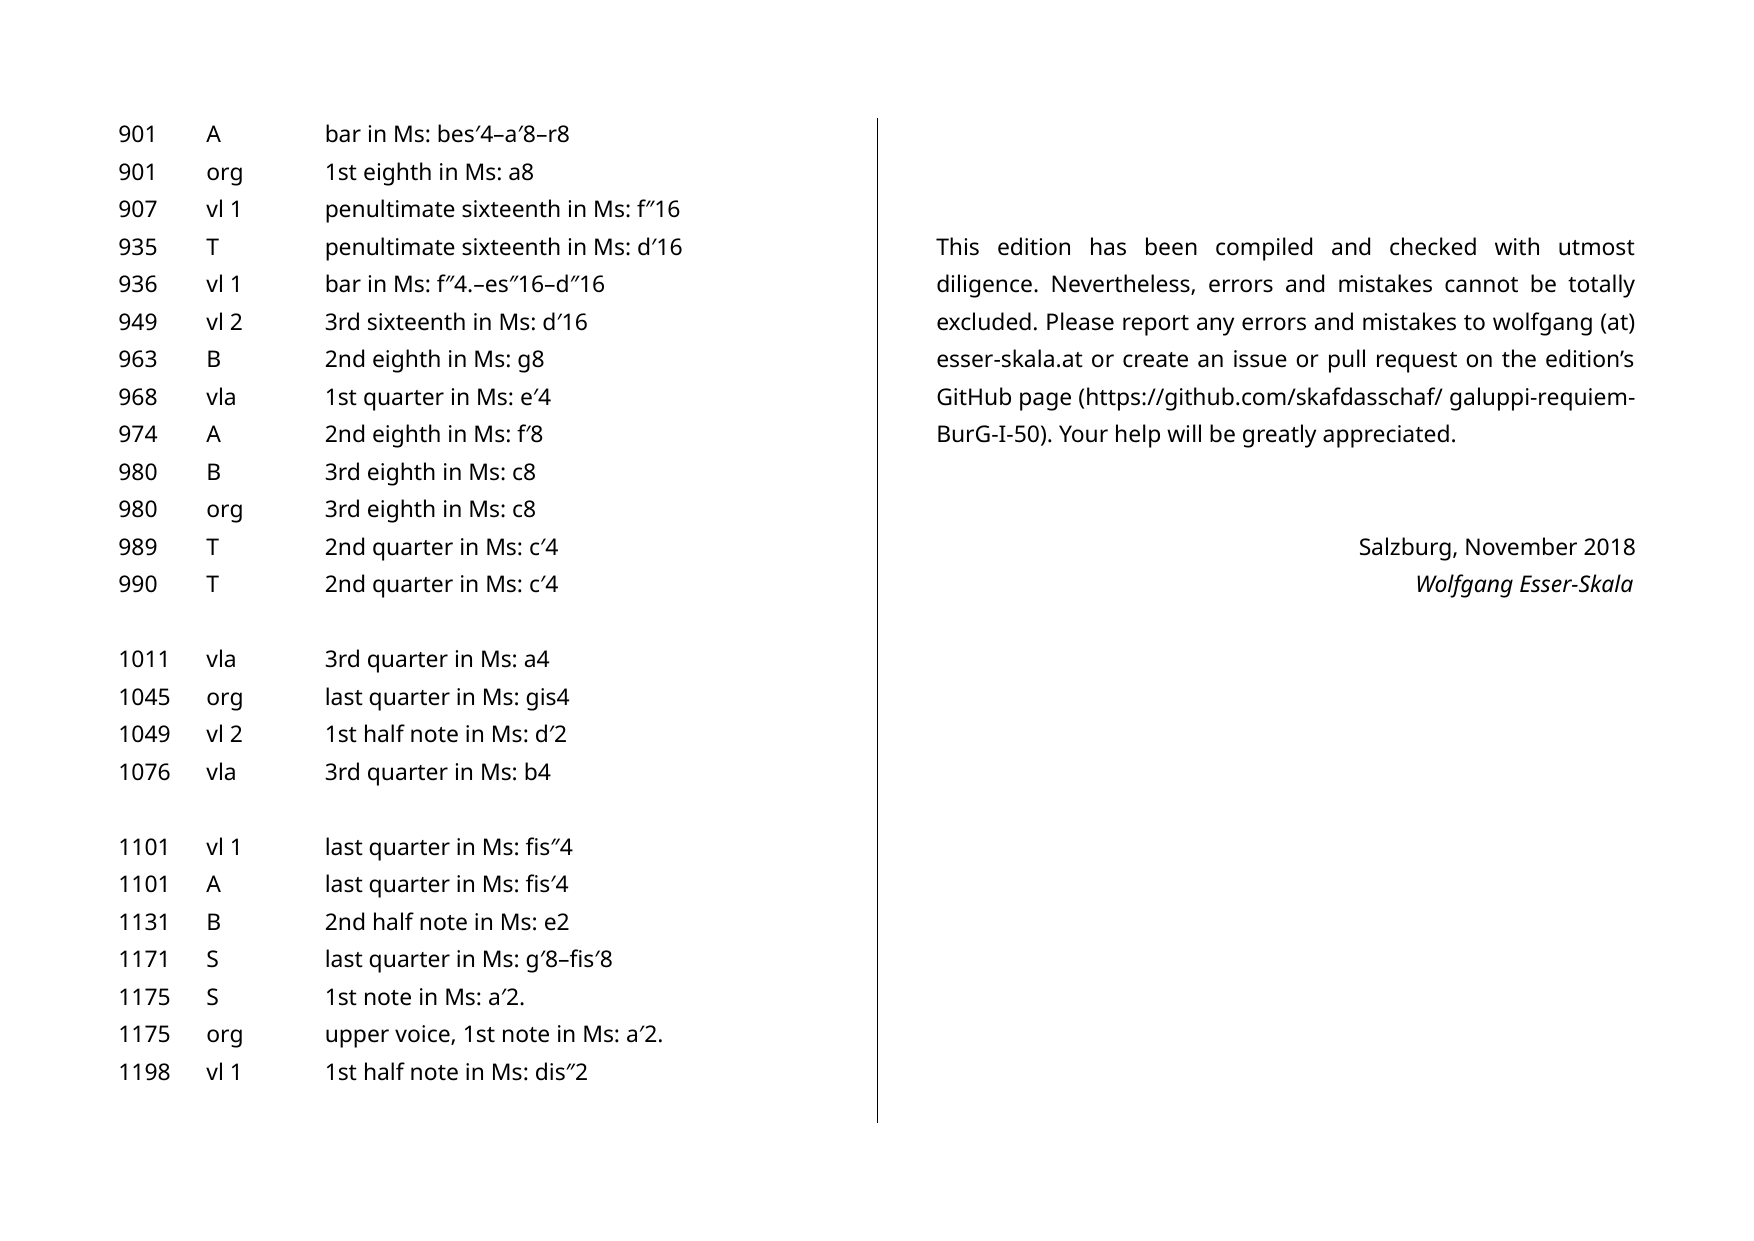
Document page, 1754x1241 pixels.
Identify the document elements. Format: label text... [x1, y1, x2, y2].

text Salzburg, November 2018 Wolfgang Esser-Skala [936, 531, 1636, 599]
text This edition has been compiled and checked with utmost diligence. Nevertheless, errors and mistakes cannot be totally excluded. Please report any errors and mistakes to wolfgang (at) esser-skala.at or create an issue or pull request on the edition’s GitHub page (https://github.com/skafdasschaf/ galuppi-requiem-BurG-I-50). Your help will be greatly appreciated. [936, 231, 1636, 449]
text 901 A bar in Ms: bes′4–a′8–r8 901 org 1st eighth in Ms: a8 907 vl 1 penultimate sixteenth in Ms: f″16 935 T penultimate sixteenth in Ms: d′16 936 vl 1 bar in Ms: f″4.–es″16–d″16 949 vl 2 3rd sixteenth in Ms: d′16 963 B 2nd eighth in Ms: g8 968 vla 1st quarter in Ms: e′4 974 A 2nd eighth in Ms: f′8 980 B 3rd eighth in Ms: c8 980 org 3rd eighth in Ms: c8 989 T 2nd quarter in Ms: c′4 990 T 2nd quarter in Ms: c′4 1011 vla 3rd quarter in Ms: a4 1045 org last quarter in Ms: gis4 1049 vl 2 1st half note in Ms: d′2 1076 vla 3rd quarter in Ms: b4 1101 vl 1 last quarter in Ms: fis″4 1101 A last quarter in Ms: fis′4 1131 B 2nd half note in Ms: e2 1171 S last quarter in Ms: g′8–fis′8 1175 S 1st note in Ms: a′2. 1175 org upper voice, 1st note in Ms: a′2. 1198 vl 1 1st half note in Ms: dis″2 [118, 118, 818, 1087]
